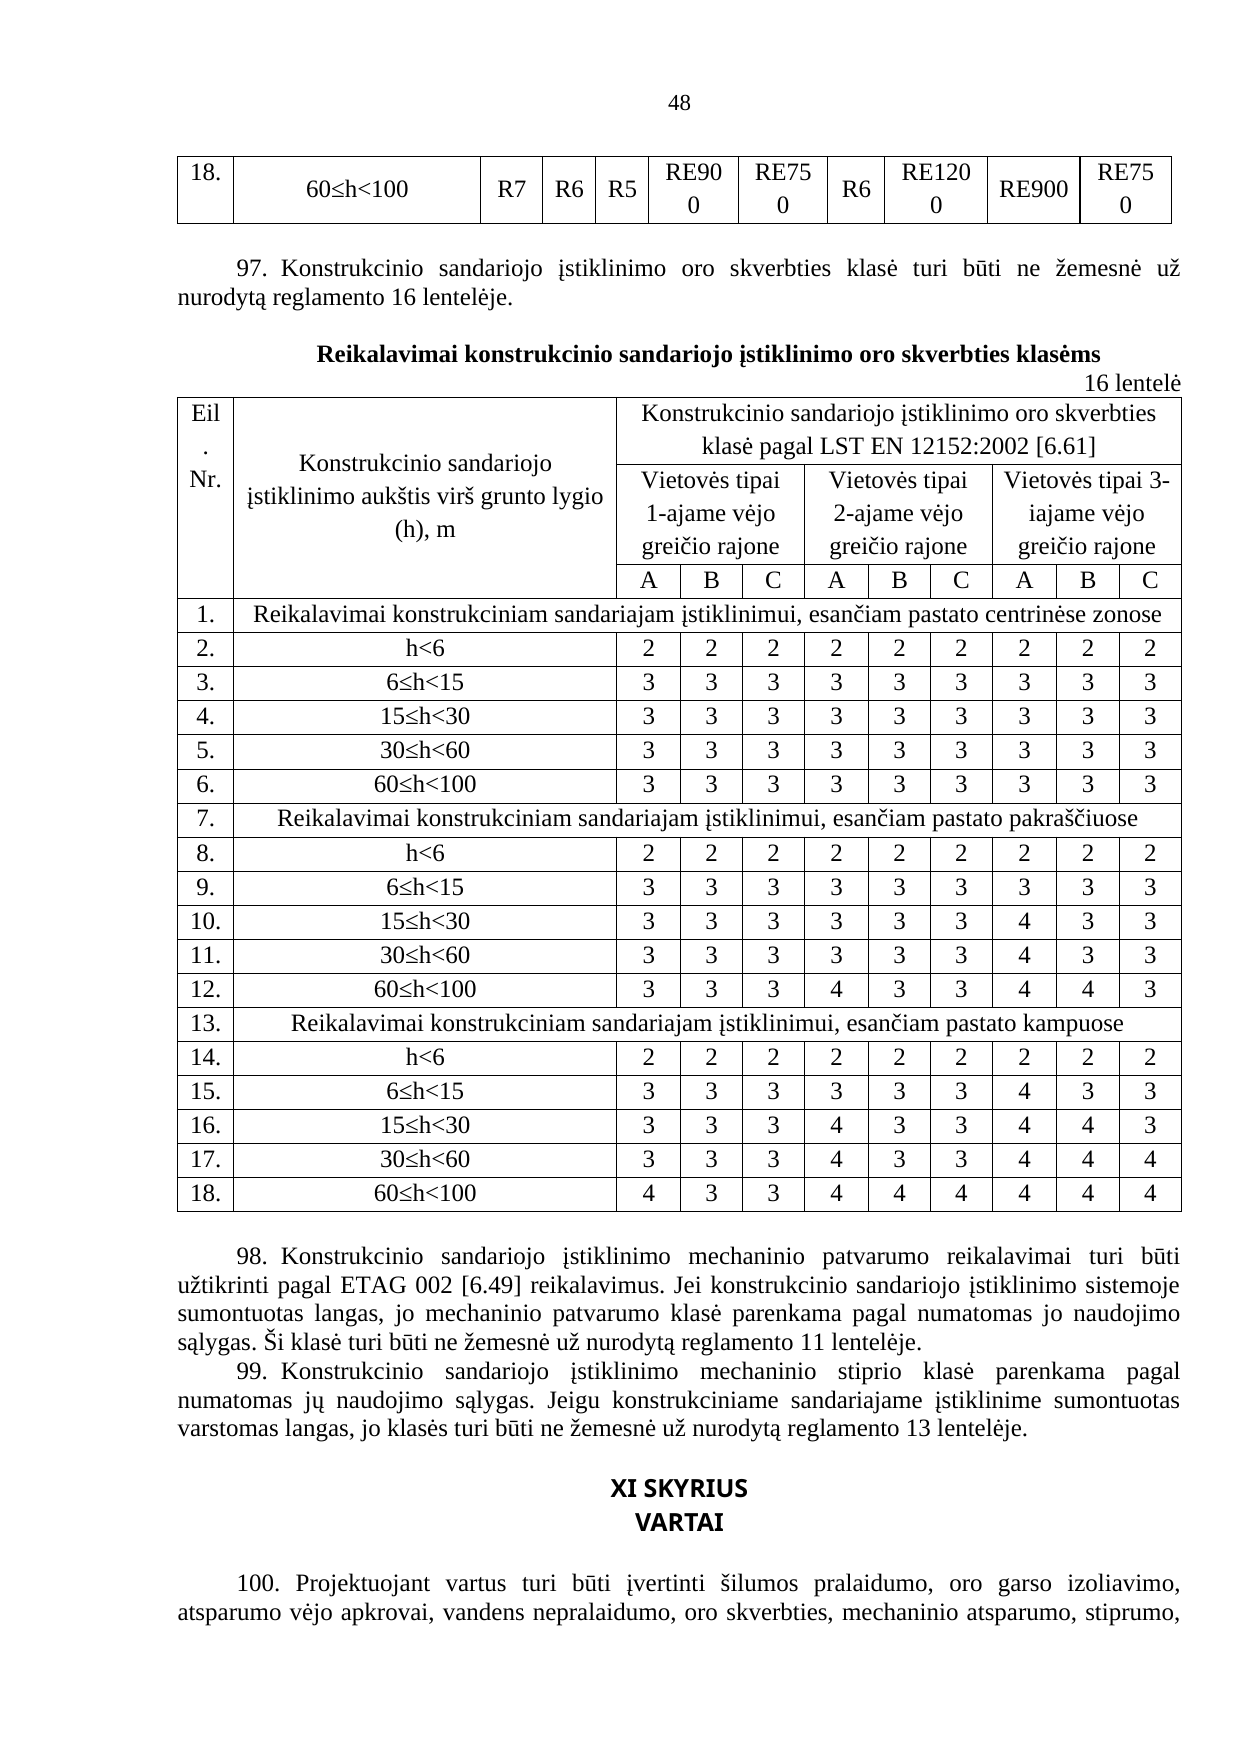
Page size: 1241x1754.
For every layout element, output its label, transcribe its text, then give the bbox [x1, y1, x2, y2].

table_cell 3 [1120, 1076, 1181, 1109]
table_cell 3 [931, 770, 992, 802]
table_cell 3 [1057, 940, 1119, 973]
table_cell C [931, 565, 992, 598]
table_cell 13. [178, 1008, 233, 1041]
table_cell R7 [481, 157, 542, 223]
table_cell 15≤h˂30 [234, 701, 616, 734]
table_cell 4 [617, 1178, 680, 1211]
table_cell 3 [931, 701, 992, 734]
table_cell 3 [681, 770, 742, 802]
table_cell 2 [869, 1042, 930, 1075]
table_cell 3 [681, 872, 742, 905]
table_cell 4 [1120, 1144, 1181, 1177]
text 97. Konstrukcinio sandariojo įstiklinimo oro skverbties klasė turi būti ne žemesnė už nurodytą reglamento 16 lentelėje. [177, 253, 1181, 311]
table_cell 4 [1120, 1178, 1181, 1211]
table_cell 3 [1057, 872, 1119, 905]
table_cell 2 [993, 1042, 1056, 1075]
table_cell 3 [869, 974, 930, 1007]
table_cell 6≤h˂15 [234, 667, 616, 700]
table_cell 3 [805, 940, 868, 973]
table_cell 3 [617, 1110, 680, 1143]
table_cell A [617, 565, 680, 598]
table_cell 3 [1120, 1110, 1181, 1143]
table_cell C [743, 565, 804, 598]
table_cell 3 [869, 667, 930, 700]
table_cell 3 [805, 667, 868, 700]
table_cell RE1200 [885, 157, 987, 223]
table_cell 3 [1057, 906, 1119, 939]
table_cell 4 [805, 1144, 868, 1177]
table_cell 3 [681, 701, 742, 734]
table_cell 2 [617, 838, 680, 871]
table_cell 3 [869, 1144, 930, 1177]
table_cell 5. [178, 735, 233, 768]
table_cell 3 [617, 974, 680, 1007]
table_cell 2 [931, 1042, 992, 1075]
table_cell 3 [931, 974, 992, 1007]
table_cell Vietovės tipai 3-iajame vėjo greičio rajone [993, 465, 1181, 564]
table_cell 3 [617, 940, 680, 973]
table_cell 12. [178, 974, 233, 1007]
table_cell 3 [805, 906, 868, 939]
table_cell 3 [743, 872, 804, 905]
table_cell 2 [1057, 1042, 1119, 1075]
table_cell 2 [743, 633, 804, 666]
table_cell 3 [617, 872, 680, 905]
table_cell 2 [743, 1042, 804, 1075]
table_cell 3 [869, 1110, 930, 1143]
table_cell 3 [869, 940, 930, 973]
table_cell 3 [993, 667, 1056, 700]
table_cell 15≤h˂30 [234, 1110, 616, 1143]
table_cell 3 [617, 701, 680, 734]
table_header Konstrukcinio sandariojo įstiklinimo aukštis virš grunto lygio (h), m [234, 398, 616, 598]
table_cell 3 [805, 735, 868, 768]
table_cell 2 [681, 633, 742, 666]
table_cell Vietovės tipai 2-ajame vėjo greičio rajone [805, 465, 992, 564]
table_cell 3 [1057, 770, 1119, 802]
text 100. Projektuojant vartus turi būti įvertinti šilumos pralaidumo, oro garso izoliavimo, atsparumo vėjo apkrovai, vandens nepralaidumo, oro skverbties, mechaninio atsparumo, stiprumo, [177, 1568, 1181, 1625]
table_cell 3 [743, 701, 804, 734]
table_cell 6≤h˂15 [234, 1076, 616, 1109]
table_cell 3 [617, 735, 680, 768]
table_cell 3 [681, 1110, 742, 1143]
table_cell 2 [1120, 633, 1181, 666]
table_cell 3 [617, 906, 680, 939]
table_cell 3 [743, 1110, 804, 1143]
table_cell 3 [743, 1178, 804, 1211]
table_cell 3 [869, 1076, 930, 1109]
table_cell 3 [743, 667, 804, 700]
table_cell 4 [1057, 1144, 1119, 1177]
table_cell 3 [869, 906, 930, 939]
table_cell 4 [993, 906, 1056, 939]
table_cell 2 [617, 633, 680, 666]
table_cell 3 [1120, 906, 1181, 939]
table_cell 2 [993, 838, 1056, 871]
table_cell 3 [617, 667, 680, 700]
table_cell 4 [805, 1178, 868, 1211]
table_cell 2 [1120, 838, 1181, 871]
table_cell 10. [178, 906, 233, 939]
table_cell 3 [869, 735, 930, 768]
table_cell 2 [681, 838, 742, 871]
table_cell 18. [178, 157, 233, 223]
table_cell 3 [1120, 940, 1181, 973]
table_cell 2 [805, 1042, 868, 1075]
text XI SKYRIUS [177, 1471, 1181, 1505]
table_cell 60≤h˂100 [234, 1178, 616, 1211]
table_cell 60≤h<100 [234, 157, 480, 223]
table_cell 4. [178, 701, 233, 734]
table_cell 2 [931, 633, 992, 666]
table_cell 3 [931, 1144, 992, 1177]
table_cell Reikalavimai konstrukciniam sandariajam įstiklinimui, esančiam pastato kampuose [234, 1008, 1181, 1041]
table_cell 4 [869, 1178, 930, 1211]
table_cell 4 [805, 1110, 868, 1143]
table_cell 3. [178, 667, 233, 700]
table_cell RE750 [1081, 157, 1171, 223]
table_cell h˂6 [234, 838, 616, 871]
table_cell 9. [178, 872, 233, 905]
table_cell 2 [805, 838, 868, 871]
table_cell 2 [617, 1042, 680, 1075]
table_cell 17. [178, 1144, 233, 1177]
table_cell 15. [178, 1076, 233, 1109]
table_cell 3 [931, 1110, 992, 1143]
table_cell 3 [681, 735, 742, 768]
table_cell 4 [993, 940, 1056, 973]
table_cell 3 [1120, 974, 1181, 1007]
table_cell Vietovės tipai 1-ajame vėjo greičio rajone [617, 465, 804, 564]
table_cell h˂6 [234, 633, 616, 666]
table_cell 3 [931, 667, 992, 700]
table_cell 2 [993, 633, 1056, 666]
table_cell 3 [931, 872, 992, 905]
table_cell R6 [543, 157, 595, 223]
table_cell 1. [178, 599, 233, 632]
table_cell 2 [1120, 1042, 1181, 1075]
table_cell 2 [931, 838, 992, 871]
table_cell 3 [1057, 667, 1119, 700]
table_cell 3 [1057, 735, 1119, 768]
table_cell 4 [993, 1110, 1056, 1143]
table_cell 3 [1120, 872, 1181, 905]
table_cell R6 [828, 157, 884, 223]
table_cell 15≤h˂30 [234, 906, 616, 939]
table_cell 8. [178, 838, 233, 871]
table_cell 3 [993, 735, 1056, 768]
table_cell B [869, 565, 930, 598]
table_cell 3 [617, 1144, 680, 1177]
table_cell 18. [178, 1178, 233, 1211]
table_cell 3 [681, 667, 742, 700]
table_cell 3 [743, 735, 804, 768]
text Reikalavimai konstrukcinio sandariojo įstiklinimo oro skverbties klasėms [177, 339, 1181, 368]
table_cell 60≤h˂100 [234, 770, 616, 802]
table_cell 4 [805, 974, 868, 1007]
table_cell R5 [596, 157, 648, 223]
table_cell 3 [681, 1178, 742, 1211]
table_cell 3 [805, 1076, 868, 1109]
table_cell 4 [993, 1144, 1056, 1177]
table_cell 4 [993, 974, 1056, 1007]
table_cell 3 [931, 1076, 992, 1109]
table_cell 3 [681, 940, 742, 973]
table_header Konstrukcinio sandariojo įstiklinimo oro skverbties klasė pagal LST EN 12152:2002 [6.61] [617, 398, 1181, 464]
table_cell 30≤h˂60 [234, 735, 616, 768]
table_cell 4 [1057, 1110, 1119, 1143]
table_cell 3 [743, 974, 804, 1007]
table_cell 7. [178, 804, 233, 837]
table_cell 3 [805, 872, 868, 905]
table_cell 2 [805, 633, 868, 666]
table_cell RE900 [988, 157, 1079, 223]
table_cell 3 [1120, 667, 1181, 700]
table_cell 30≤h˂60 [234, 940, 616, 973]
text 98. Konstrukcinio sandariojo įstiklinimo mechaninio patvarumo reikalavimai turi būti užtikrinti pagal ETAG 002 [6.49] reikalavimus. Jei konstrukcinio sandariojo įstiklinimo sistemoje sumontuotas langas, jo mechaninio patvarumo klasė parenkama pagal numatomas jo naudojimo sąlygas. Ši klasė turi būti ne žemesnė už nurodytą reglamento 11 lentelėje. [177, 1241, 1181, 1356]
table_cell 3 [805, 701, 868, 734]
text 99. Konstrukcinio sandariojo įstiklinimo mechaninio stiprio klasė parenkama pagal numatomas jų naudojimo sąlygas. Jeigu konstrukciniame sandariajame įstiklinime sumontuotas varstomas langas, jo klasės turi būti ne žemesnė už nurodytą reglamento 13 lentelėje. [177, 1356, 1181, 1442]
table_cell C [1120, 565, 1181, 598]
table_cell RE900 [649, 157, 738, 223]
table_header Eil. Nr. [178, 398, 233, 598]
table_cell 3 [681, 906, 742, 939]
table_cell 3 [931, 906, 992, 939]
table_cell 30≤h˂60 [234, 1144, 616, 1177]
table_cell 3 [681, 1144, 742, 1177]
table_cell 3 [869, 770, 930, 802]
table_cell 14. [178, 1042, 233, 1075]
table_cell B [1057, 565, 1119, 598]
table_cell 3 [993, 872, 1056, 905]
table_cell A [993, 565, 1056, 598]
table_cell 4 [1057, 974, 1119, 1007]
table_cell 16. [178, 1110, 233, 1143]
table_cell 3 [869, 701, 930, 734]
table_cell RE750 [739, 157, 827, 223]
table_cell 4 [993, 1076, 1056, 1109]
table_cell Reikalavimai konstrukciniam sandariajam įstiklinimui, esančiam pastato pakraščiuose [234, 804, 1181, 837]
table_cell 3 [931, 940, 992, 973]
table_cell 3 [743, 1144, 804, 1177]
text 16 lentelė [177, 368, 1181, 397]
table_cell 3 [993, 770, 1056, 802]
table_cell 3 [743, 940, 804, 973]
table_cell 3 [743, 1076, 804, 1109]
table_cell 3 [617, 1076, 680, 1109]
table_cell 4 [993, 1178, 1056, 1211]
table_cell B [681, 565, 742, 598]
table_cell 3 [681, 974, 742, 1007]
table_cell 3 [681, 1076, 742, 1109]
table_cell 3 [1120, 701, 1181, 734]
table_cell 11. [178, 940, 233, 973]
table_cell 2 [681, 1042, 742, 1075]
table_cell 60≤h˂100 [234, 974, 616, 1007]
table_cell 3 [743, 770, 804, 802]
table_cell 4 [1057, 1178, 1119, 1211]
table_cell A [805, 565, 868, 598]
table_cell 3 [931, 735, 992, 768]
table_cell 3 [805, 770, 868, 802]
table_cell 3 [1120, 735, 1181, 768]
text VARTAI [177, 1505, 1181, 1539]
table_cell 2 [869, 838, 930, 871]
table_cell 3 [869, 872, 930, 905]
table_cell 4 [931, 1178, 992, 1211]
table_cell 3 [993, 701, 1056, 734]
table_cell 2 [1057, 633, 1119, 666]
table_cell 2 [869, 633, 930, 666]
table_cell Reikalavimai konstrukciniam sandariajam įstiklinimui, esančiam pastato centrinėse zonose [234, 599, 1181, 632]
table_cell 6≤h˂15 [234, 872, 616, 905]
table_cell 3 [1057, 1076, 1119, 1109]
table_cell 2 [743, 838, 804, 871]
table_cell 3 [1120, 770, 1181, 802]
table_cell 3 [617, 770, 680, 802]
table_cell 2 [1057, 838, 1119, 871]
table_cell 3 [1057, 701, 1119, 734]
table_cell h˂6 [234, 1042, 616, 1075]
table_cell 6. [178, 770, 233, 802]
table_cell 3 [743, 906, 804, 939]
table_cell 2. [178, 633, 233, 666]
